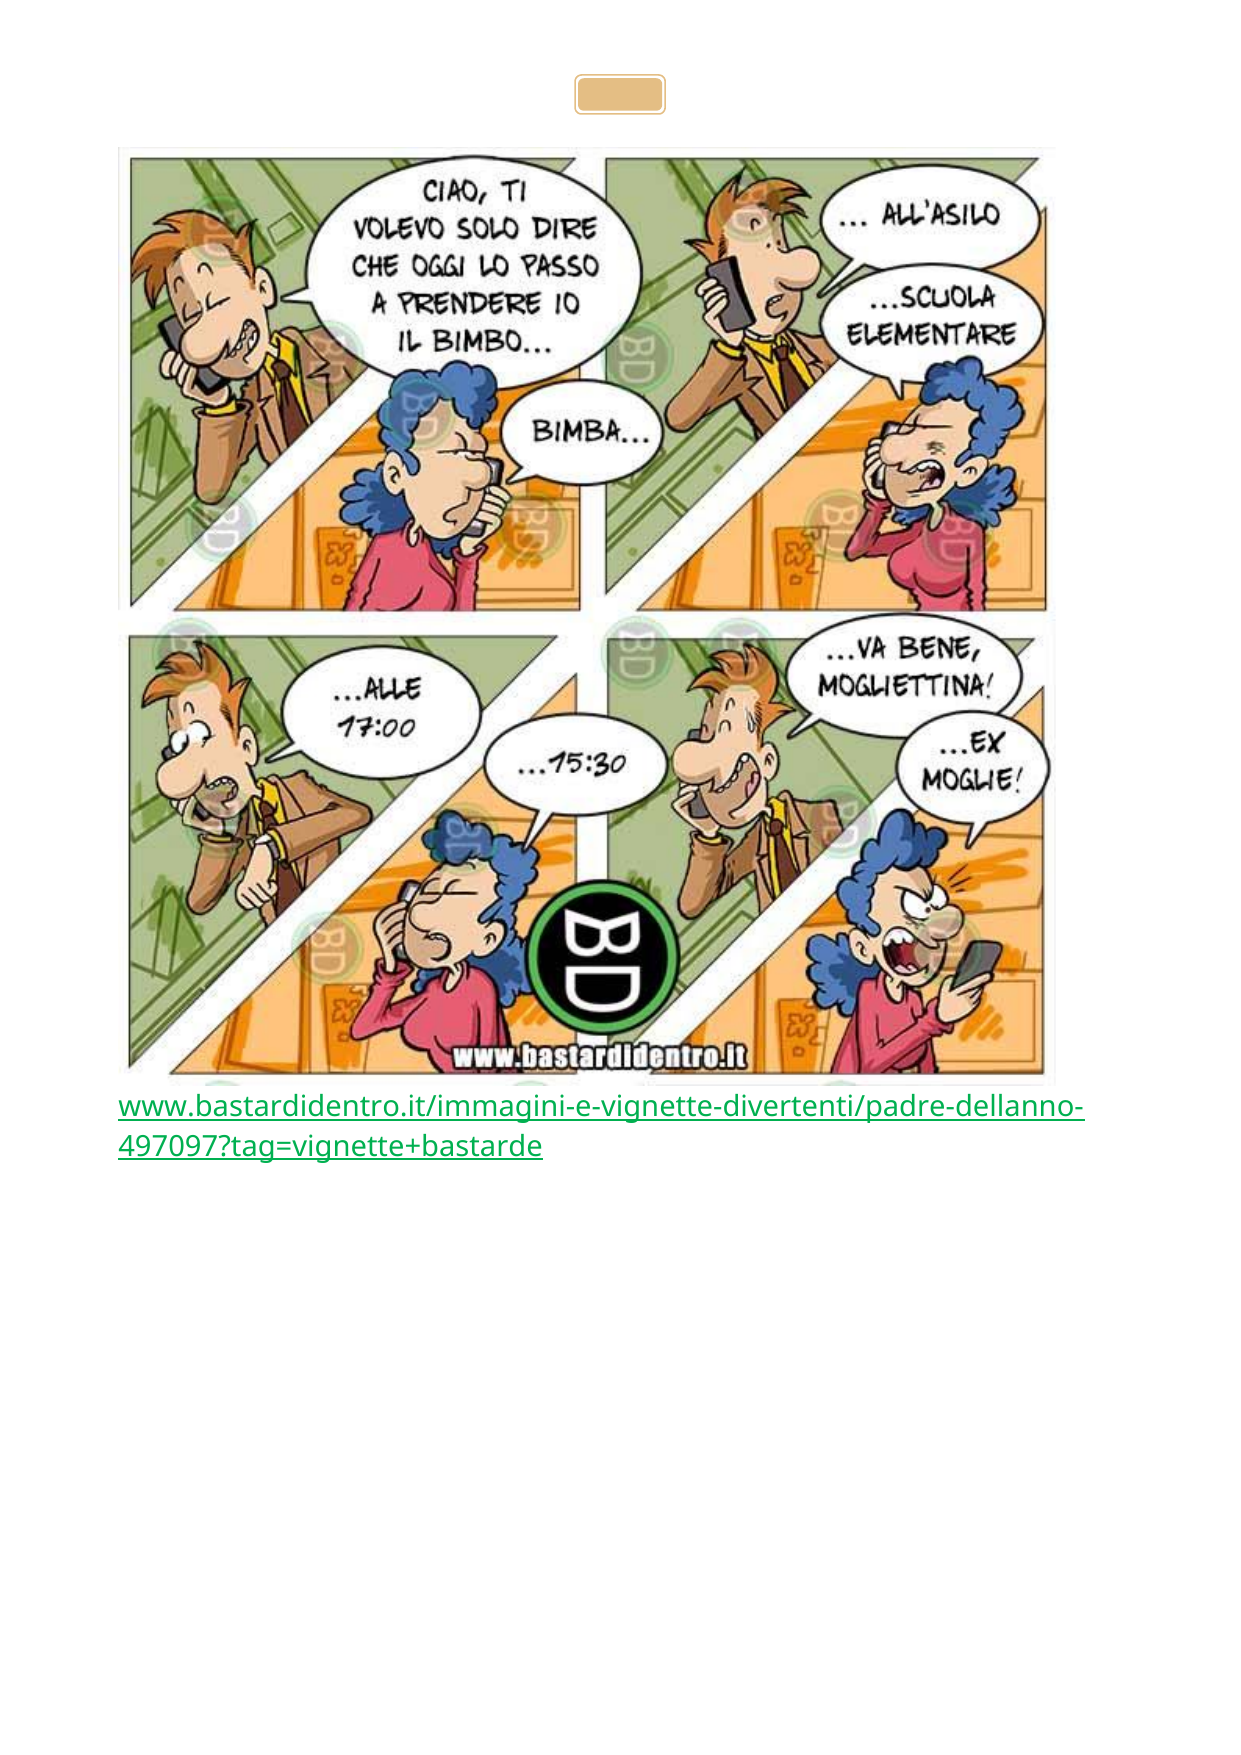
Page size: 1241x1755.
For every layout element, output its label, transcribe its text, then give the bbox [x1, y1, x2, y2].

text www.bastardidentro.it/immagini-e-vignette-divertenti/padre-dellanno-497097?tag=vignette+bastarde [118, 1085, 1122, 1164]
